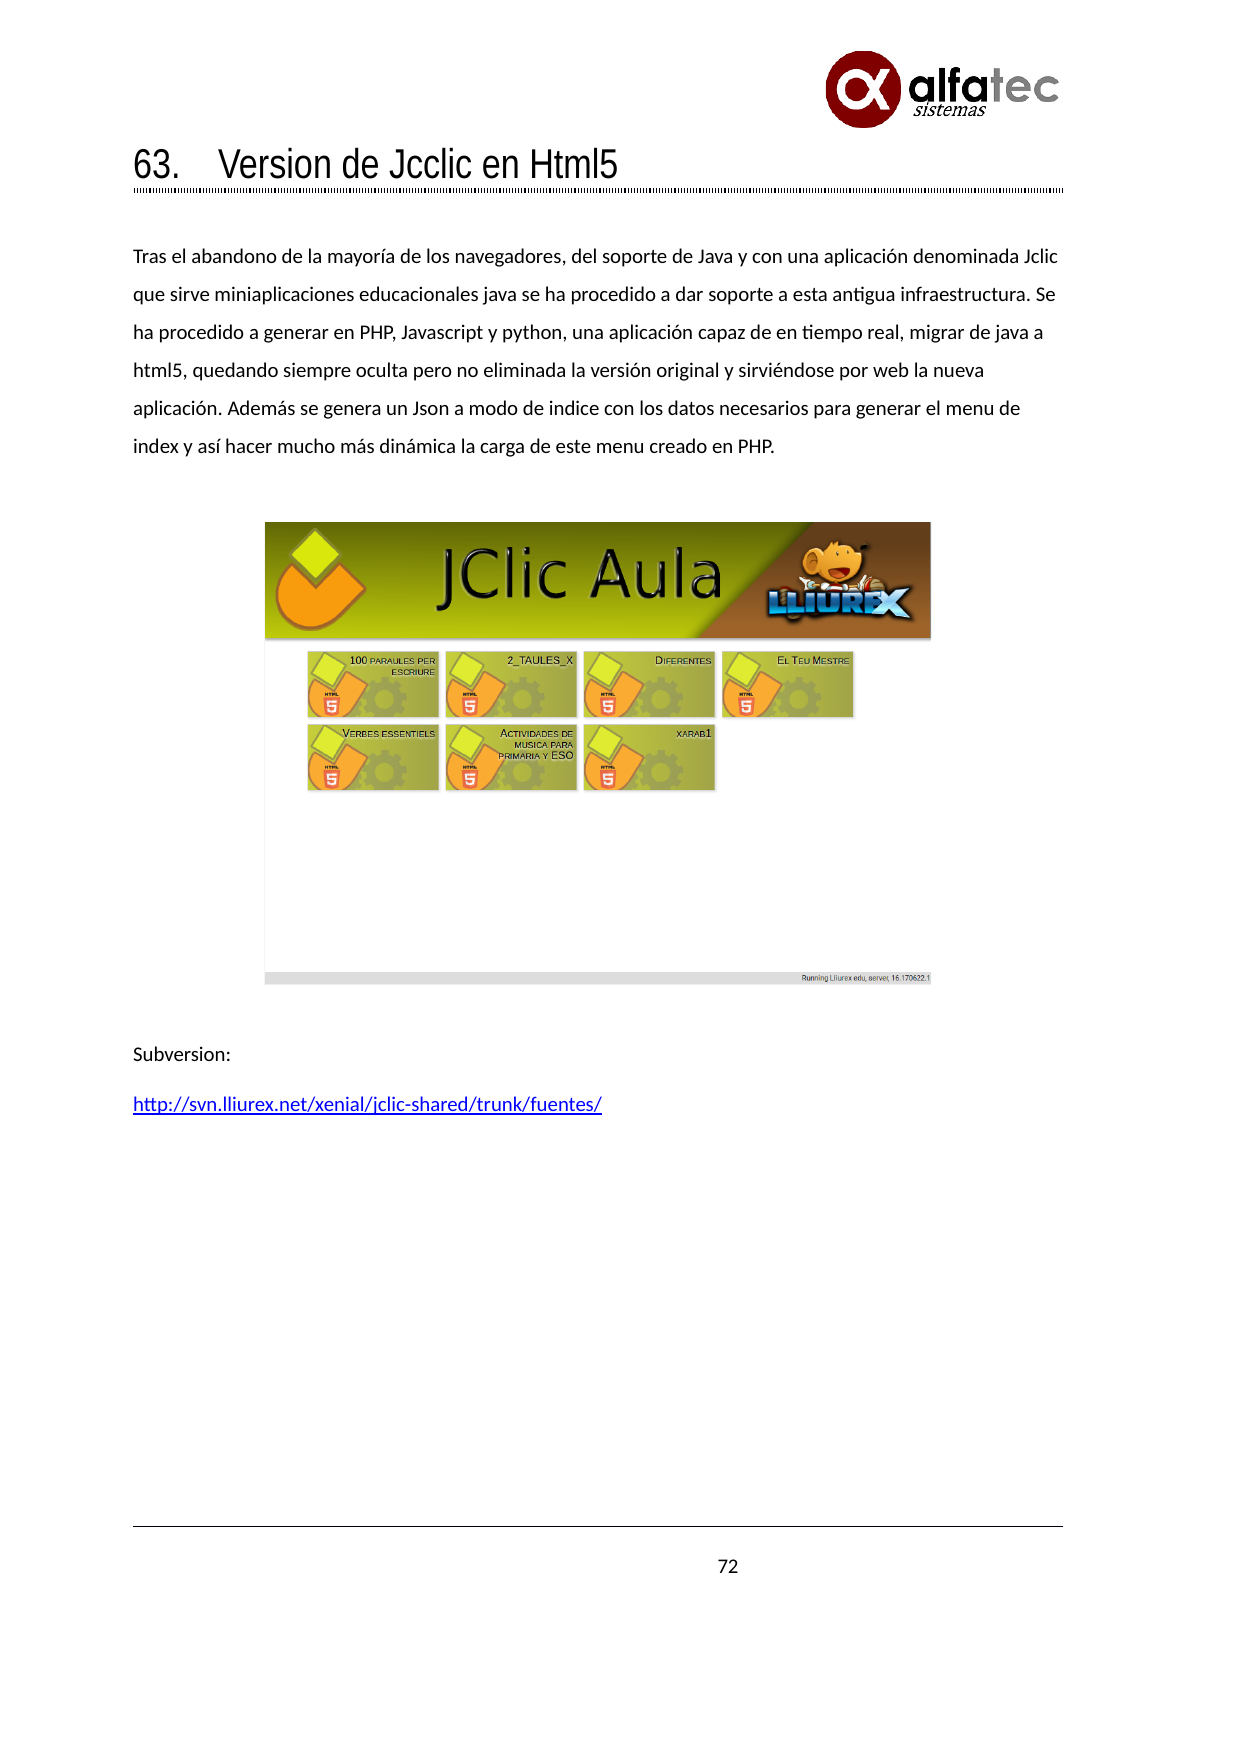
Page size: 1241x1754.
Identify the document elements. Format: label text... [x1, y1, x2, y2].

subtitle Version de Jcclic en Html5 [133, 148, 1063, 193]
text http://svn.lliurex.net/xenial/jclic-shared/trunk/fuentes/ [133, 1092, 1063, 1117]
text Subversion: [133, 1041, 1063, 1066]
text Tras el abandono de la mayoría de los navegadores, del soporte de Java y con una aplicación denominada Jclic que sirve miniaplicaciones educacionales java se ha procedido a dar soporte a esta antigua infraestructura. Se ha procedido a generar en PHP, Javascript y python, una aplicación capaz de en tiempo real, migrar de java a html5, quedando siempre oculta pero no eliminada la versión original y sirviéndose por web la nueva aplicación. Además se genera un Json a modo de indice con los datos necesarios para generar el menu de index y así hacer mucho más dinámica la carga de este menu creado en PHP. [133, 243, 1063, 459]
picture [825, 51, 1061, 128]
picture [264, 522, 932, 986]
